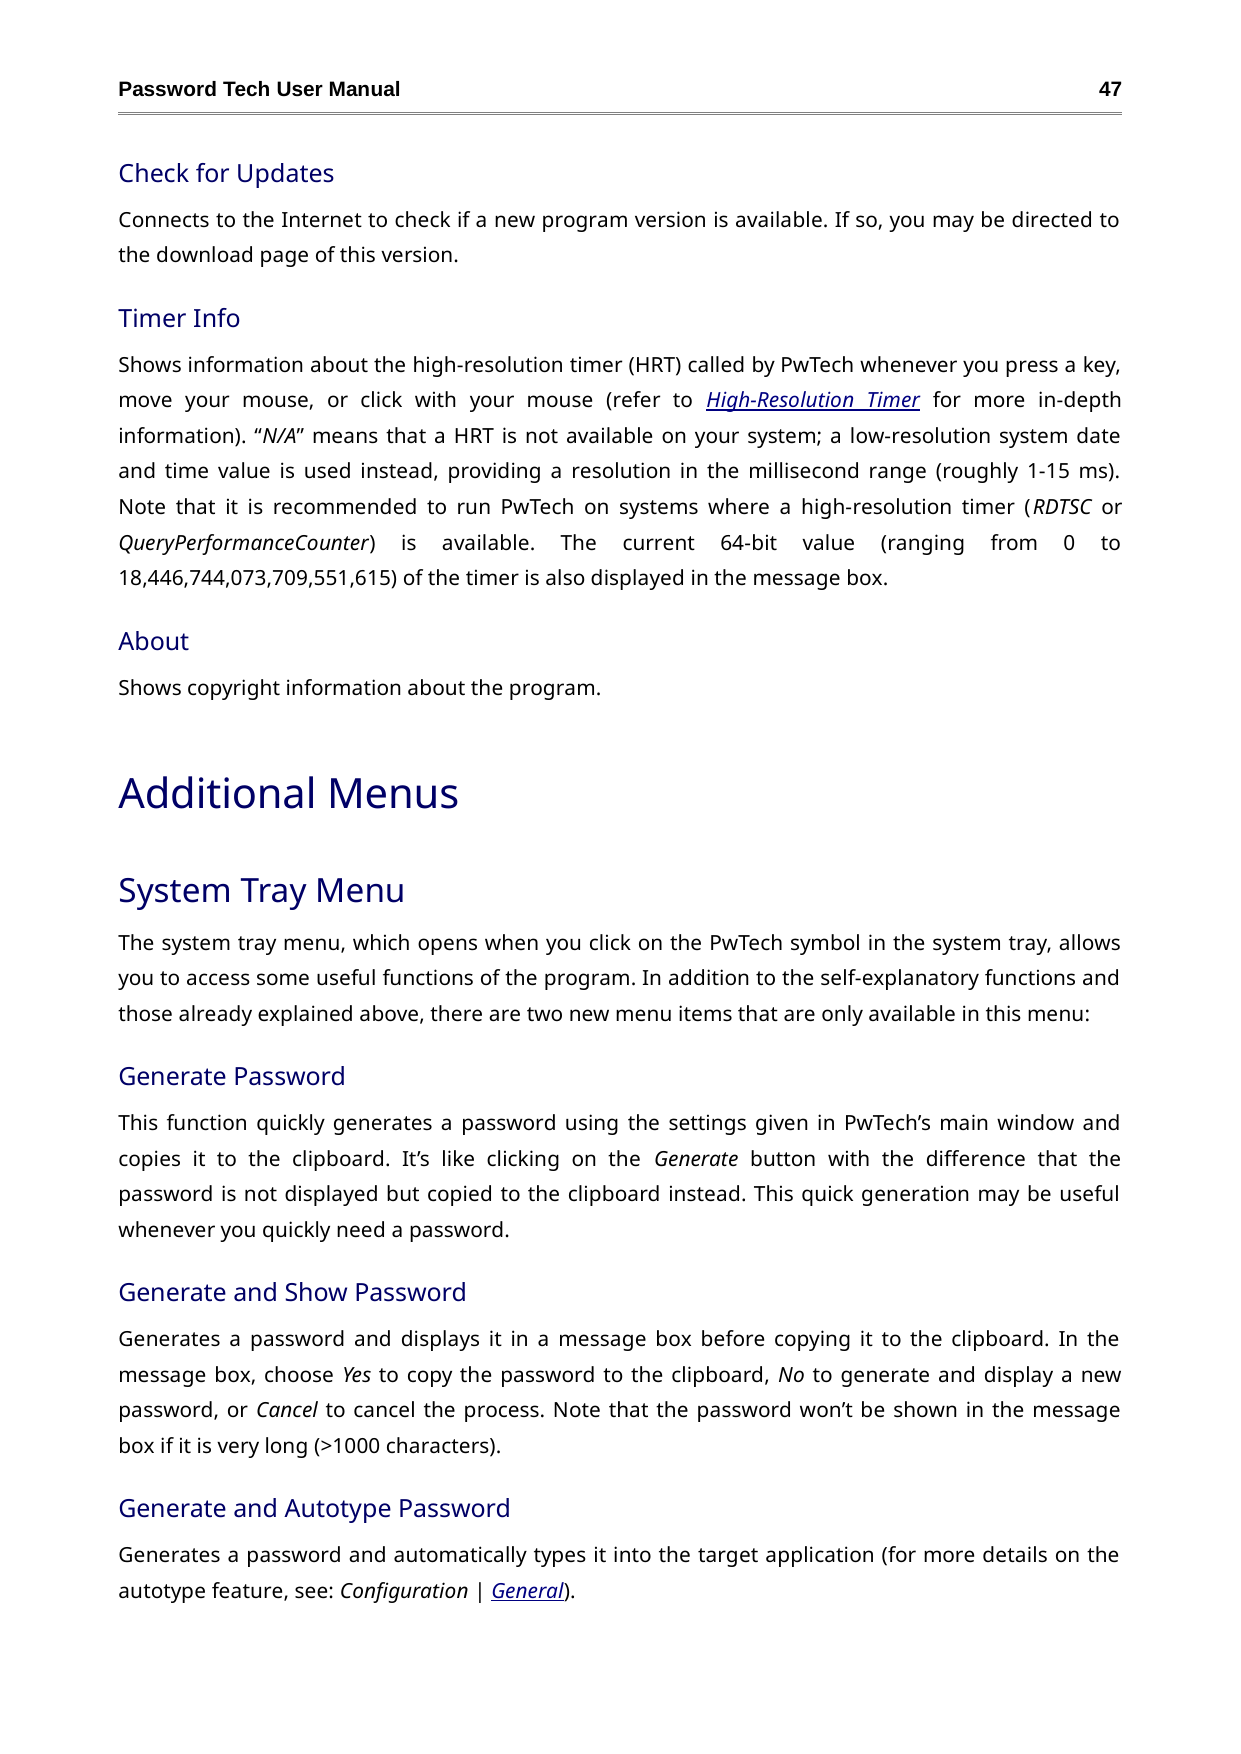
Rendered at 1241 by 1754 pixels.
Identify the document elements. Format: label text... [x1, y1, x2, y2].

subtitle Timer Info [118, 301, 1122, 335]
text Generates a password and automatically types it into the target application (for more details on the autotype feature, see: Configuration | General). [118, 1540, 1122, 1604]
text Connects to the Internet to check if a new program version is available. If so, you may be directed to the download page of this version. [118, 205, 1122, 269]
subtitle Generate Password [118, 1059, 1122, 1093]
subtitle Check for Updates [118, 156, 1122, 190]
subtitle Additional Menus [118, 764, 1122, 821]
subtitle Generate and Show Password [118, 1275, 1122, 1309]
text Shows copyright information about the program. [118, 672, 1122, 701]
subtitle About [118, 624, 1122, 658]
subtitle Generate and Autotype Password [118, 1491, 1122, 1525]
text The system tray menu, which opens when you click on the PwTech symbol in the system tray, allows you to access some useful functions of the program. In addition to the self-explanatory functions and those already explained above, there are two new menu items that are only available in this menu: [118, 927, 1122, 1027]
text Shows information about the high-resolution timer (HRT) called by PwTech whenever you press a key, move your mouse, or click with your mouse (refer to High-Resolution Timer for more in-depth information). “N/A” means that a HRT is not available on your system; a low-resolution system date and time value is used instead, providing a resolution in the millisecond range (roughly 1-15 ms). Note that it is recommended to run PwTech on systems where a high-resolution timer (RDTSC or QueryPerformanceCounter) is available. The current 64-bit value (ranging from 0 to 18,446,744,073,709,551,615) of the timer is also displayed in the message box. [118, 349, 1122, 592]
text Generates a password and displays it in a message box before copying it to the clipboard. In the message box, choose Yes to copy the password to the clipboard, No to generate and display a new password, or Cancel to cancel the process. Note that the password won’t be shown in the message box if it is very long (>1000 characters). [118, 1324, 1122, 1459]
text This function quickly generates a password using the settings given in PwTech’s main window and copies it to the clipboard. It’s like clicking on the Generate button with the difference that the password is not displayed but copied to the clipboard instead. This quick generation may be useful whenever you quickly need a password. [118, 1108, 1122, 1243]
subtitle System Tray Menu [118, 867, 1122, 913]
